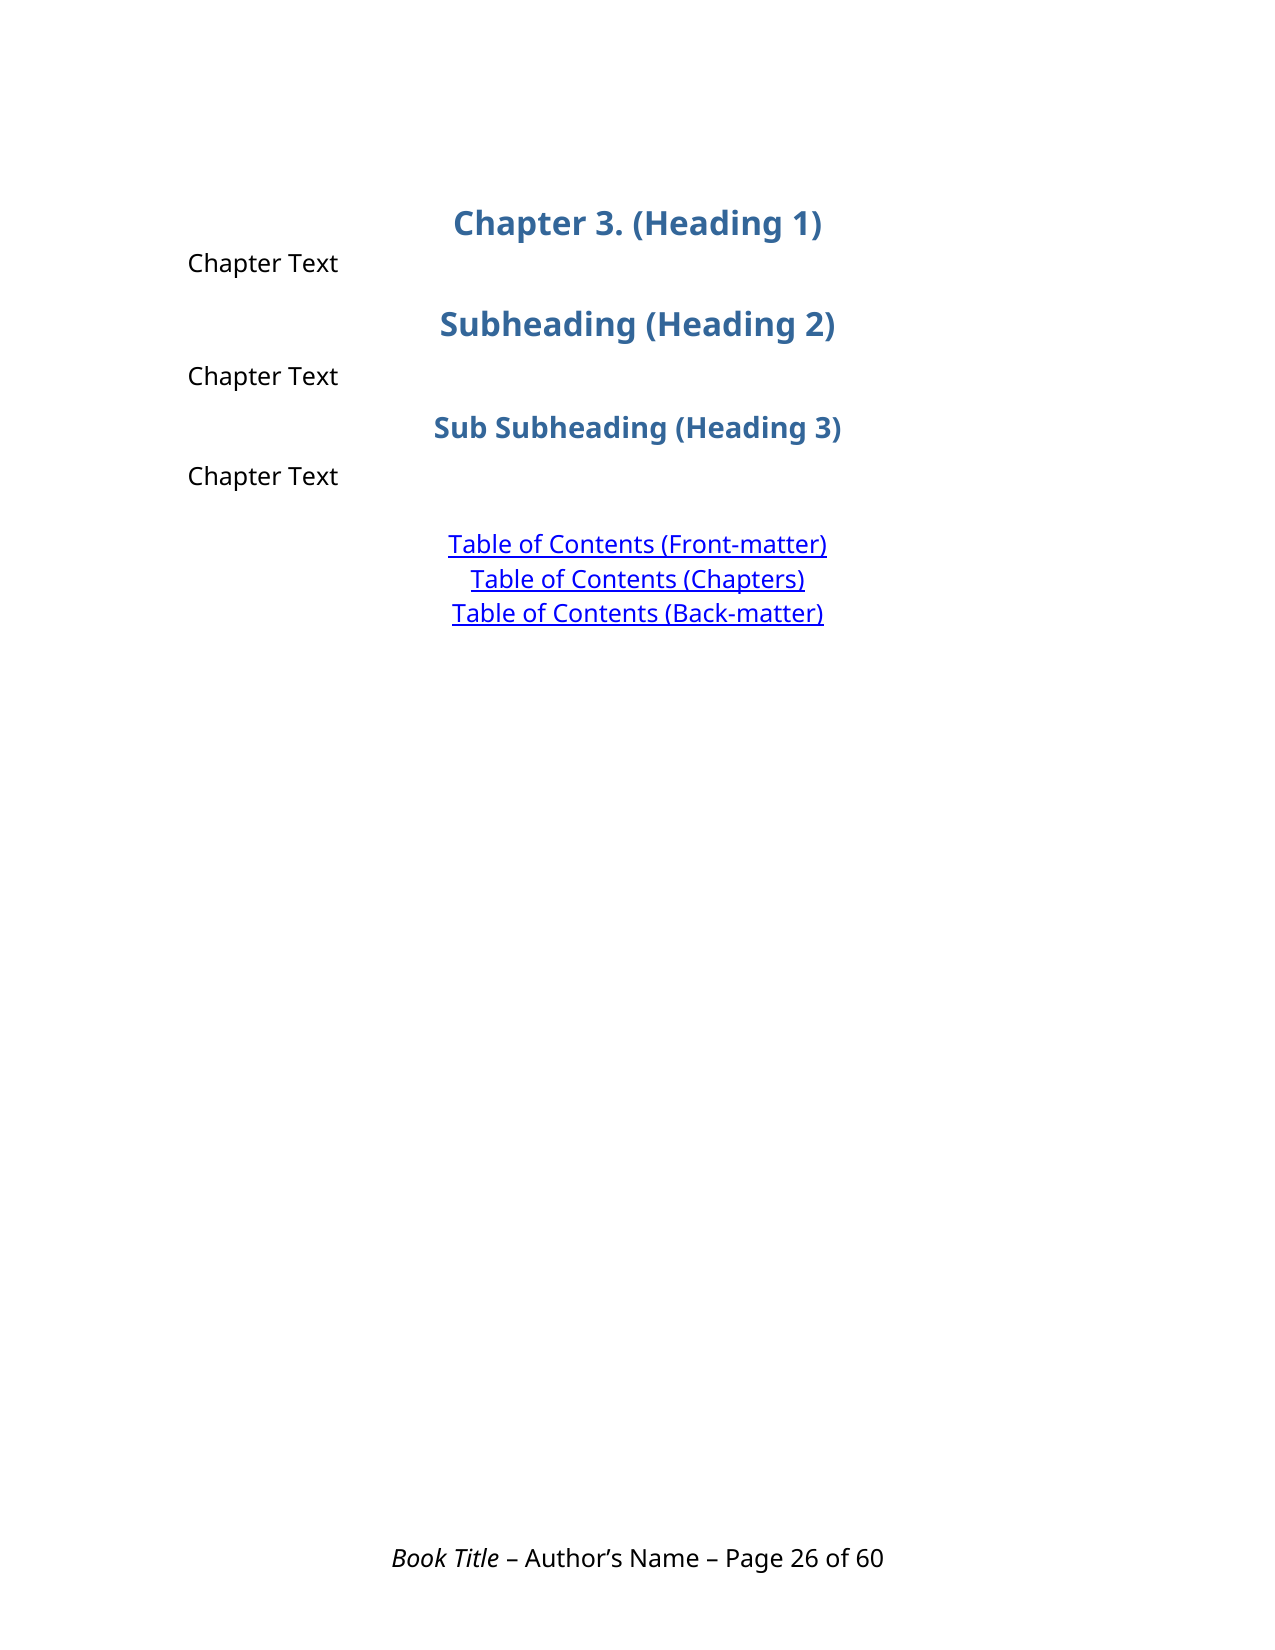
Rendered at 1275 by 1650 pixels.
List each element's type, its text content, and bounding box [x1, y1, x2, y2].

text Table of Contents (Front-matter) [187, 527, 1087, 561]
text Table of Contents (Back-matter) [187, 595, 1087, 629]
subtitle Subheading (Heading 2) [187, 300, 1087, 346]
text Table of Contents (Chapters) [187, 561, 1087, 595]
text Chapter Text [187, 358, 1087, 392]
subtitle Chapter 3. (Heading 1) [187, 200, 1087, 245]
text Chapter Text [187, 245, 1087, 279]
text Chapter Text [187, 459, 1087, 493]
subtitle Sub Subheading (Heading 3) [187, 407, 1087, 447]
